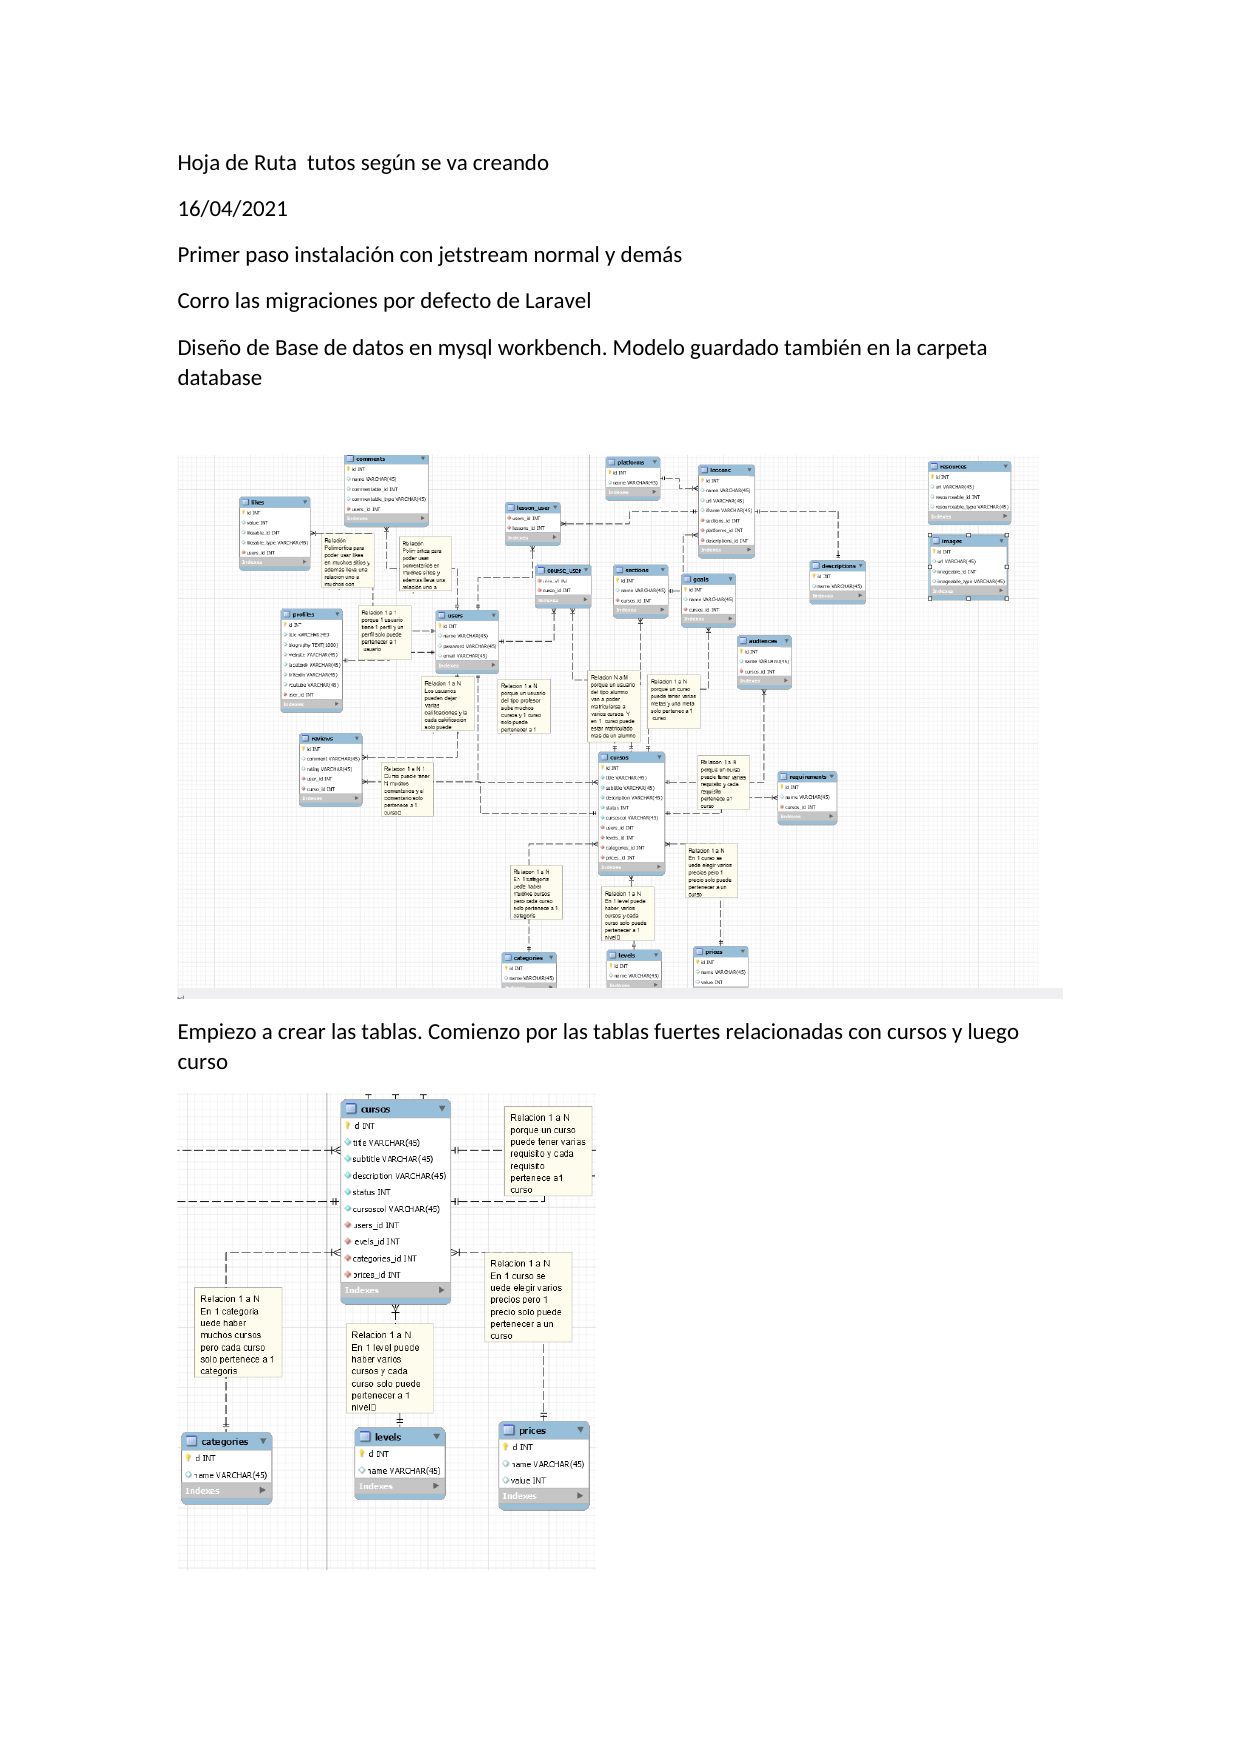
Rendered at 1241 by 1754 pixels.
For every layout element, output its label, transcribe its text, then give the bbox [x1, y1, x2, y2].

text Diseño de Base de datos en mysql workbench. Modelo guardado también en la carpeta database [177, 333, 1063, 391]
text Corro las migraciones por defecto de Laravel [177, 287, 1063, 315]
text Primer paso instalación con jetstream normal y demás [177, 240, 1063, 268]
text 16/04/2021 [177, 194, 1063, 222]
text Hoja de Ruta tutos según se va creando [177, 148, 1063, 176]
text Empiezo a crear las tablas. Comienzo por las tablas fuertes relacionadas con cursos y luego curso [177, 1017, 1063, 1075]
